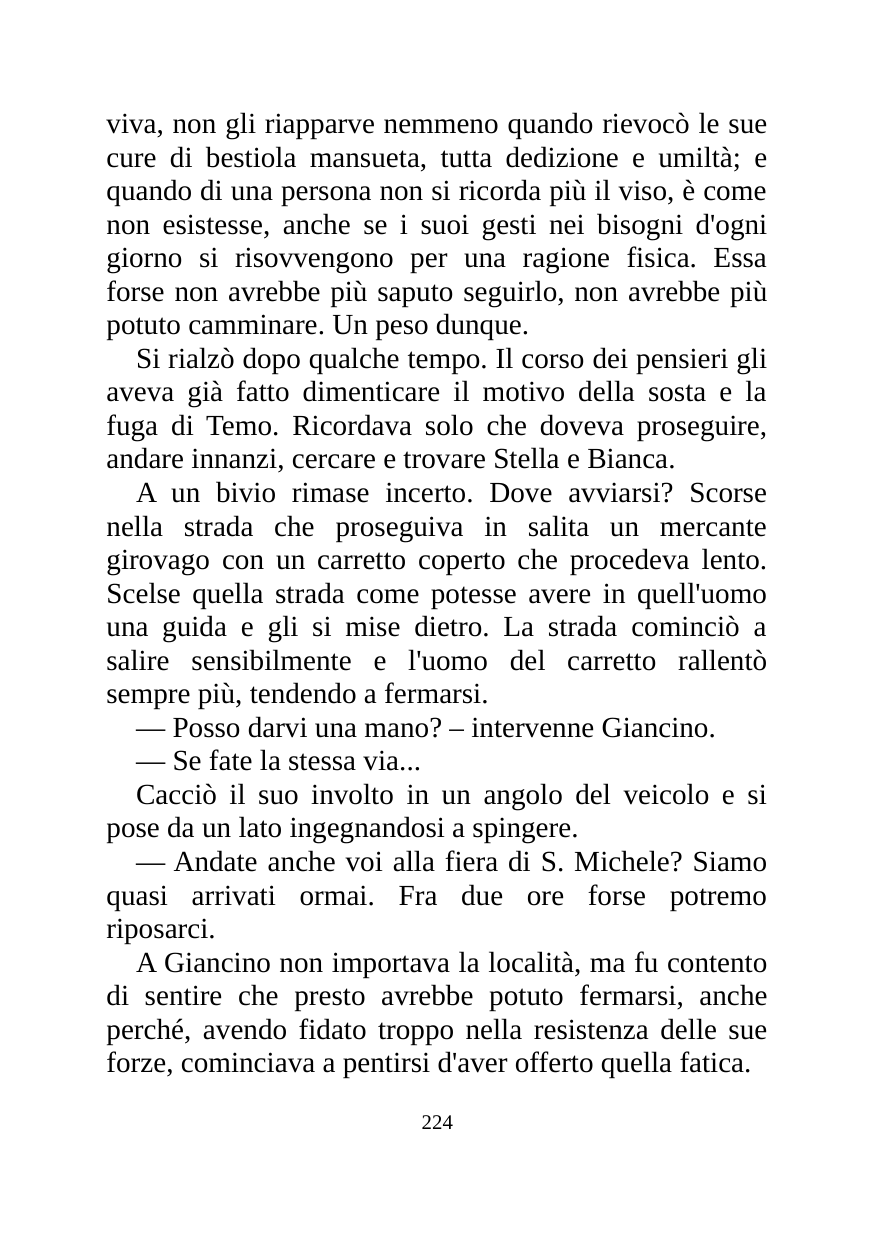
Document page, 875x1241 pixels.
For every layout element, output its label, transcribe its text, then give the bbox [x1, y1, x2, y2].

text A Giancino non importava la località, ma fu contento di sentire che presto avrebbe potuto fermarsi, anche perché, avendo fidato troppo nella resistenza delle sue forze, cominciava a pentirsi d'aver offerto quella fatica. [106, 945, 768, 1079]
text — Posso darvi una mano? – intervenne Giancino. [106, 710, 768, 743]
text viva, non gli riapparve nemmeno quando rievocò le sue cure di bestiola mansueta, tutta dedizione e umiltà; e quando di una persona non si ricorda più il viso, è come non esistesse, anche se i suoi gesti nei bisogni d'ogni giorno si risovvengono per una ragione fisica. Essa forse non avrebbe più saputo seguirlo, non avrebbe più potuto camminare. Un peso dunque. [106, 106, 768, 341]
text — Andate anche voi alla fiera di S. Michele? Siamo quasi arrivati ormai. Fra due ore forse potremo riposarci. [106, 844, 768, 945]
text — Se fate la stessa via... [106, 743, 768, 777]
text Si rialzò dopo qualche tempo. Il corso dei pensieri gli aveva già fatto dimenticare il motivo della sosta e la fuga di Temo. Ricordava solo che doveva proseguire, andare innanzi, cercare e trovare Stella e Bianca. [106, 341, 768, 475]
text Cacciò il suo involto in un angolo del veicolo e si pose da un lato ingegnandosi a spingere. [106, 777, 768, 844]
text A un bivio rimase incerto. Dove avviarsi? Scorse nella strada che proseguiva in salita un mercante girovago con un carretto coperto che procedeva lento. Scelse quella strada come potesse avere in quell'uomo una guida e gli si mise dietro. La strada cominciò a salire sensibilmente e l'uomo del carretto rallentò sempre più, tendendo a fermarsi. [106, 475, 768, 710]
